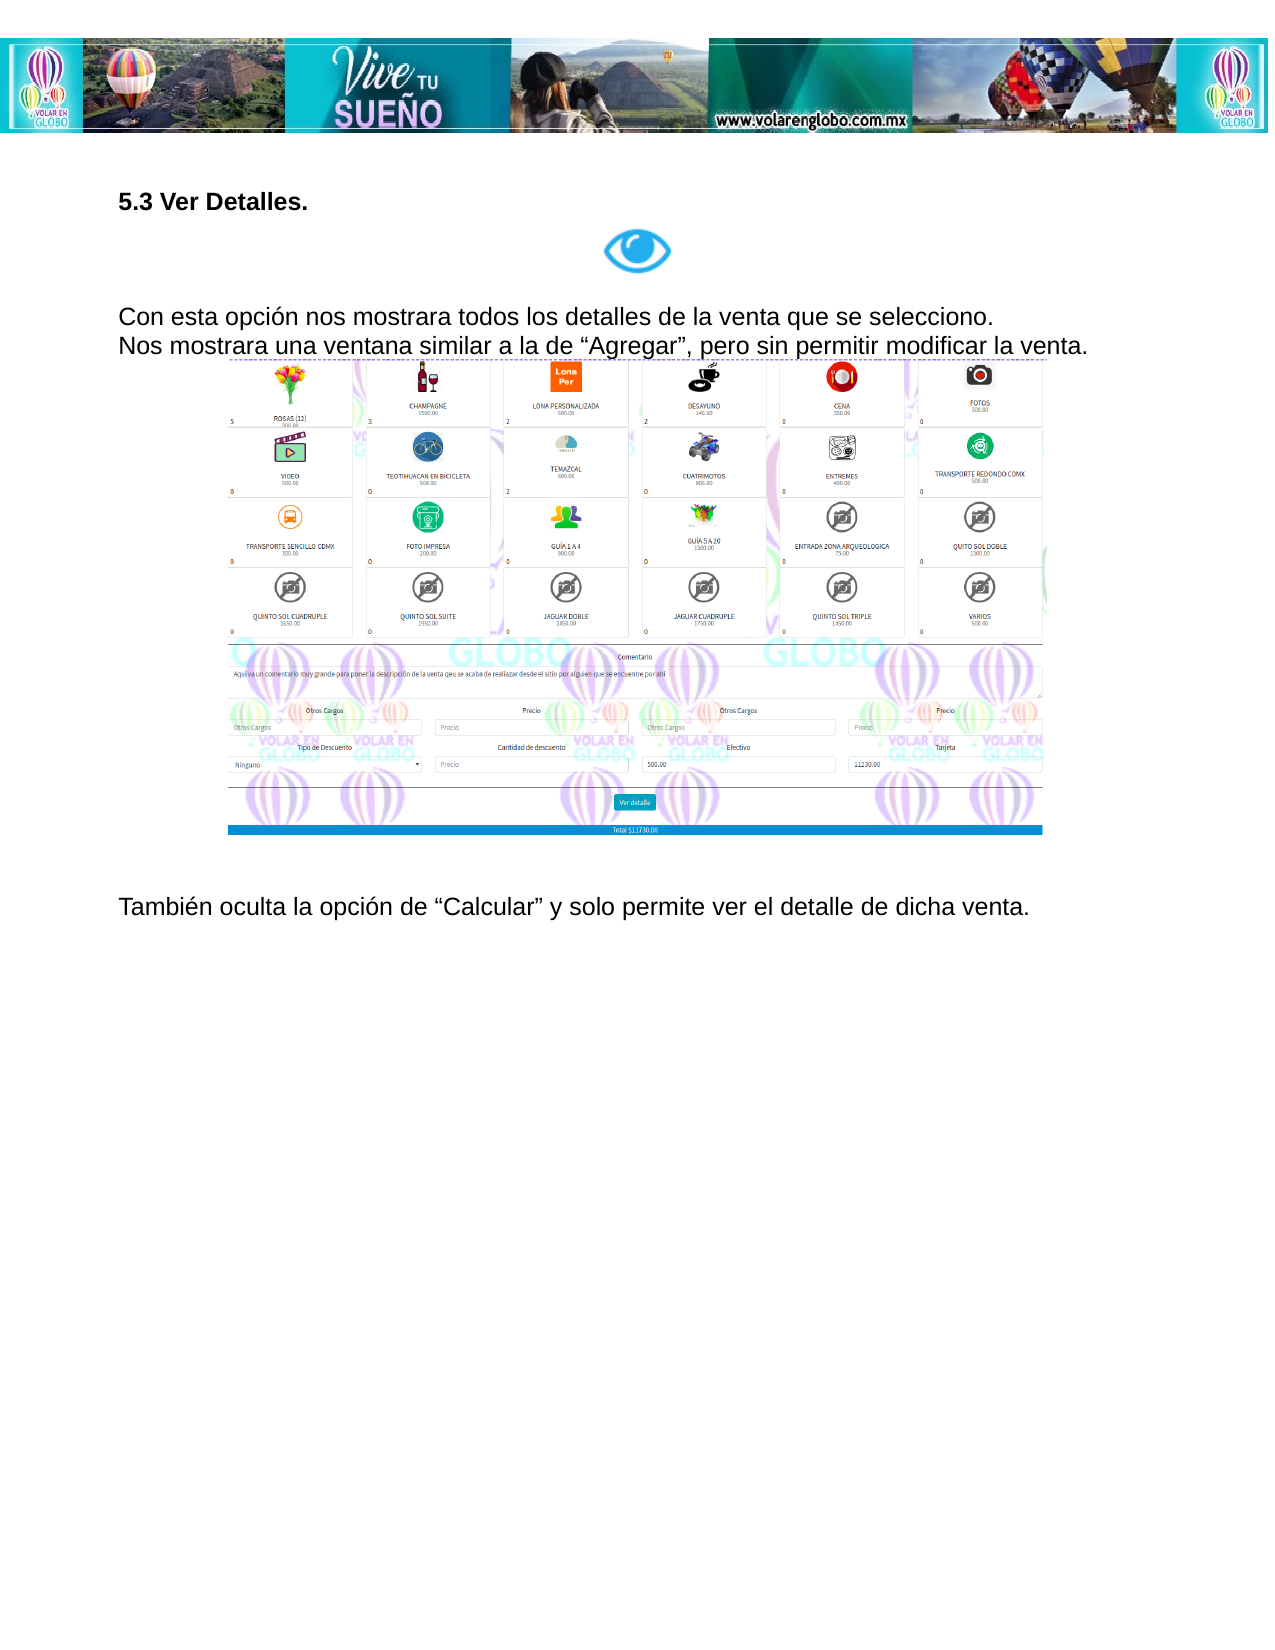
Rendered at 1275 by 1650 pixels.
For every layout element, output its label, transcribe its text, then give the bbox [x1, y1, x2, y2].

text Nos mostrara una ventana similar a la de “Agregar”, pero sin permitir modificar la venta. [118, 331, 1157, 360]
text 5.3 Ver Detalles. [118, 187, 1157, 216]
picture [0, 38, 1268, 133]
text También oculta la opción de “Calcular” y solo permite ver el detalle de dicha venta. [118, 892, 1157, 921]
text Con esta opción nos mostrara todos los detalles de la venta que se selecciono. [118, 302, 1157, 331]
picture [597, 216, 678, 279]
picture [228, 359, 1047, 835]
